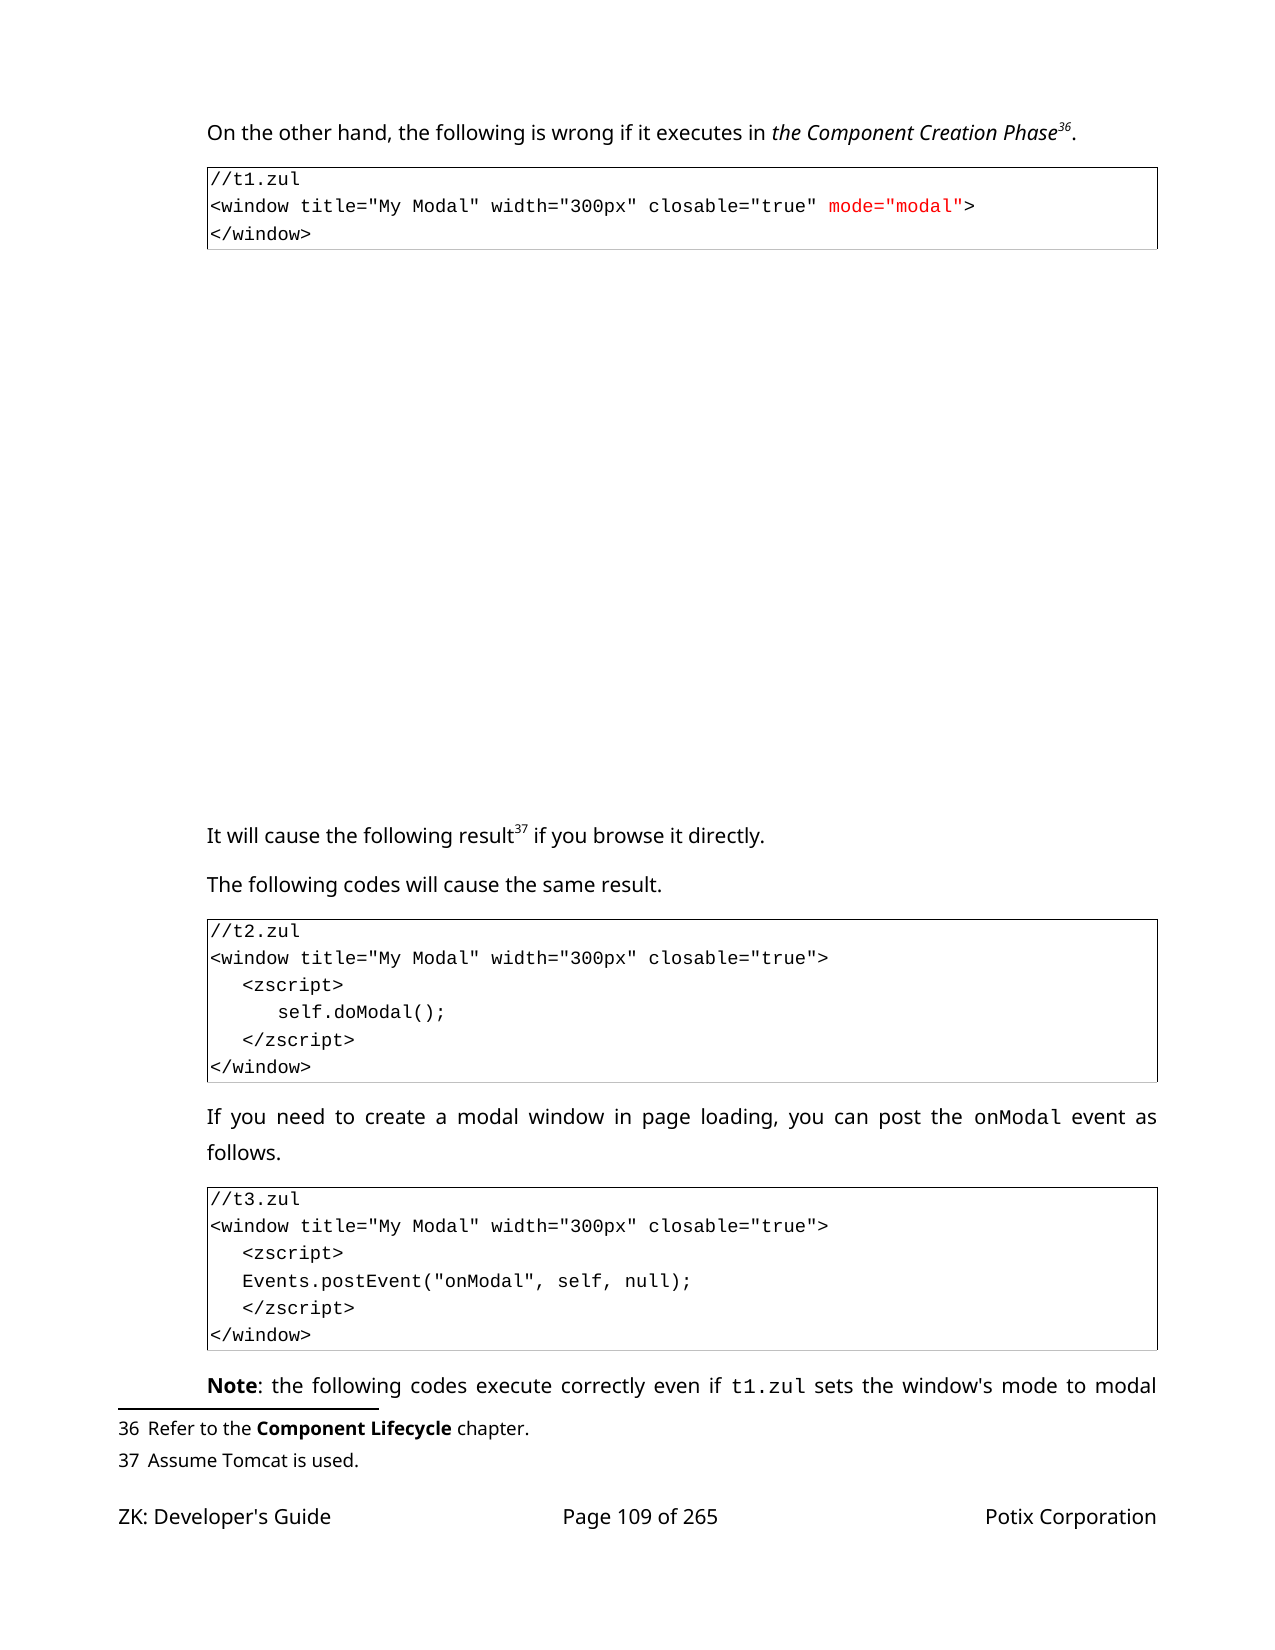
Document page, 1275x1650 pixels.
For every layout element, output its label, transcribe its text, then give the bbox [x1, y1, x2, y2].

text </window> [208, 221, 1157, 249]
text Assume Tomcat is used. [118, 1447, 1157, 1473]
text <zscript> [208, 1241, 1157, 1266]
text </window> [208, 1323, 1157, 1350]
text On the other hand, the following is wrong if it executes in the Component Creation Phase. [207, 118, 1157, 146]
text Events.postEvent("onModal", self, null); [208, 1268, 1157, 1293]
text The following codes will cause the same result. [207, 870, 1157, 898]
text <window title="My Modal" width="300px" closable="true"> [208, 1214, 1157, 1238]
text self.doModal(); [208, 1000, 1157, 1024]
text //t2.zul [208, 920, 1157, 943]
text Note: the following codes execute correctly even if t1.zul sets the window's mode to modal [207, 1371, 1157, 1399]
text //t3.zul [208, 1188, 1157, 1211]
text <window title="My Modal" width="300px" closable="true"> [208, 946, 1157, 970]
text If you need to create a modal window in page loading, you can post the onModal event as follows. [207, 1102, 1157, 1166]
text </zscript> [208, 1027, 1157, 1052]
text It will cause the following result if you browse it directly. [207, 269, 1157, 849]
text Refer to the Component Lifecycle chapter. [118, 1416, 1157, 1441]
text </zscript> [208, 1296, 1157, 1320]
text <window title="My Modal" width="300px" closable="true" mode="modal"> [208, 194, 1157, 218]
text //t1.zul [208, 168, 1157, 191]
text <zscript> [208, 973, 1157, 997]
text </window> [208, 1054, 1157, 1082]
